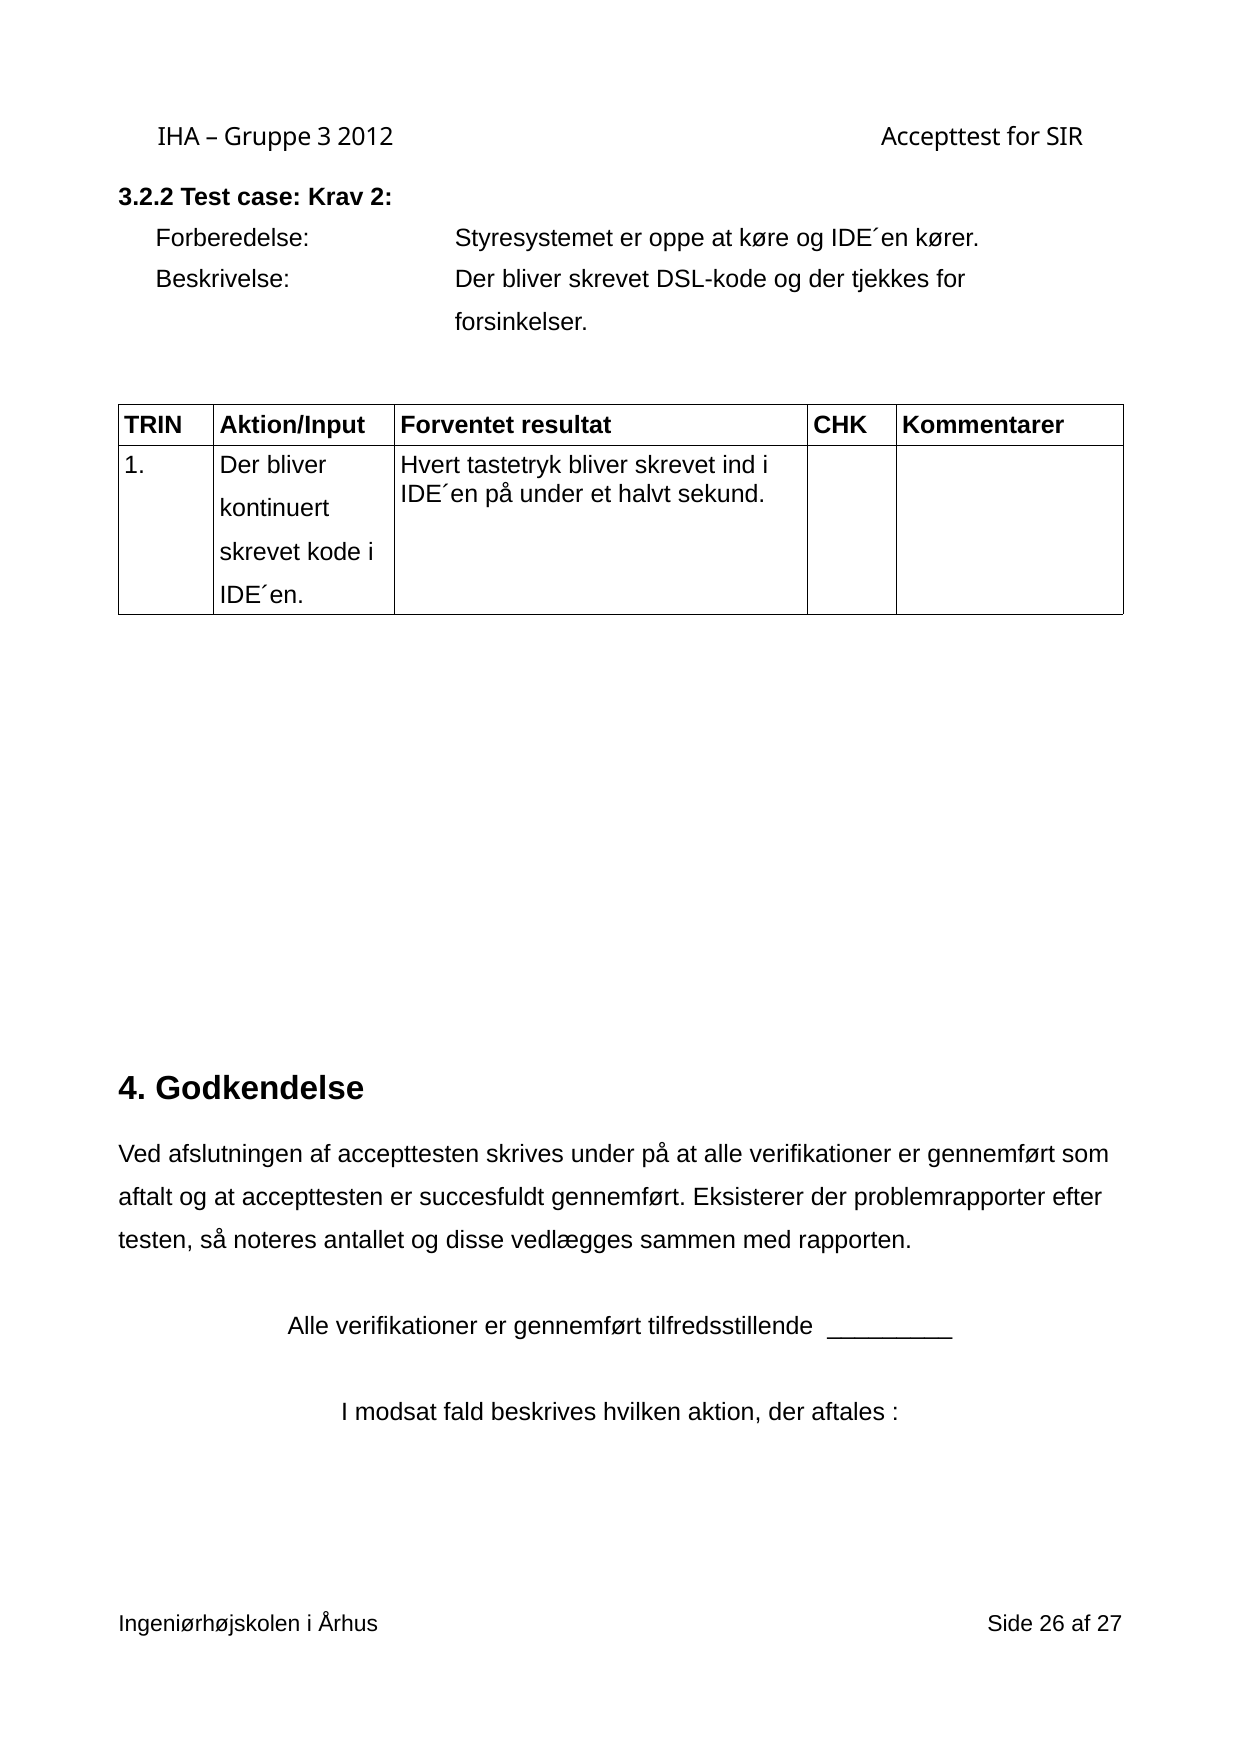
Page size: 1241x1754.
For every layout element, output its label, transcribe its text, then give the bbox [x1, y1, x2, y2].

table_header Forventet resultat [395, 405, 807, 444]
table_header Forberedelse: [144, 223, 443, 264]
table_cell Der bliver skrevet DSL-kode og der tjekkes for forsinkelser. [443, 264, 1089, 348]
table_cell [808, 446, 896, 614]
text Alle verifikationer er gennemført tilfredsstillende _________ [118, 1311, 1122, 1340]
table_header Aktion/Input [214, 405, 394, 444]
table_cell Der bliver kontinuert skrevet kode i IDE´en. [214, 446, 394, 614]
subtitle 4. Godkendelse [118, 1068, 1122, 1107]
table_header Styresystemet er oppe at køre og IDE´en kører. [443, 223, 1089, 264]
text Ved afslutningen af accepttesten skrives under på at alle verifikationer er gennemført som aftalt og at accepttesten er succesfuldt gennemført. Eksisterer der problemrapporter efter testen, så noteres antallet og disse vedlægges sammen med rapporten. [118, 1138, 1122, 1253]
subtitle 3.2.2 Test case: Krav 2: [118, 182, 1122, 210]
table_header CHK [808, 405, 896, 444]
table_header TRIN [119, 405, 213, 444]
table_cell Hvert tastetryk bliver skrevet ind i IDE´en på under et halvt sekund. [395, 446, 807, 614]
table_cell 1. [119, 446, 213, 614]
text I modsat fald beskrives hvilken aktion, der aftales : [118, 1397, 1122, 1426]
table_cell [897, 446, 1123, 614]
table_cell Beskrivelse: [144, 264, 443, 348]
table_header Kommentarer [897, 405, 1123, 444]
